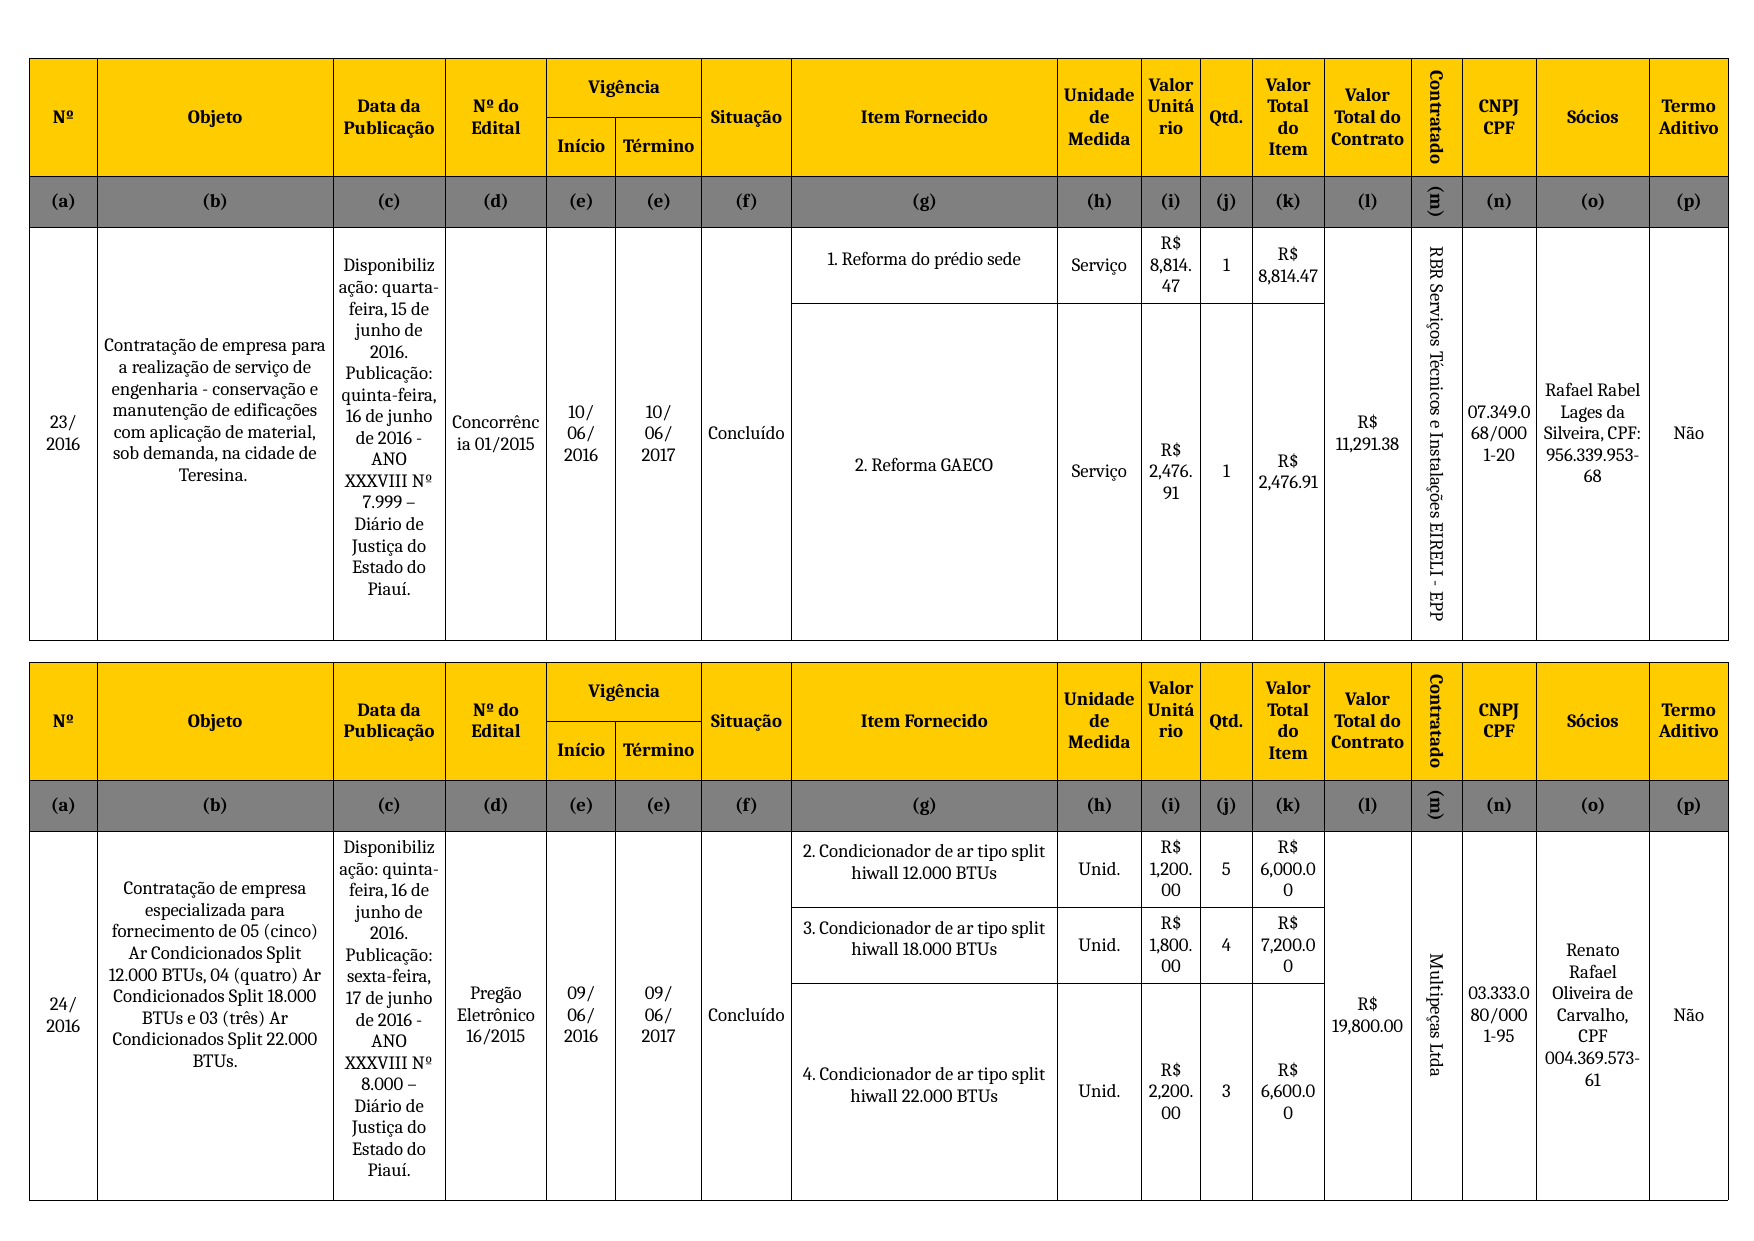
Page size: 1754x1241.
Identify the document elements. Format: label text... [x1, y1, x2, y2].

table_cell R$ 1.200,00 [1142, 832, 1200, 907]
table_header Contratado [1412, 663, 1462, 780]
table_cell (b) [98, 781, 333, 831]
table_cell Concluído [702, 228, 791, 640]
table_cell (e) [547, 177, 615, 227]
table_cell R$ 1.800,00 [1142, 908, 1200, 983]
table_cell (d) [446, 781, 546, 831]
table_cell (k) [1253, 781, 1324, 831]
table_header Nº [30, 59, 97, 176]
table_header Situação [702, 59, 791, 176]
table_header Nº do Edital [446, 663, 546, 780]
table_cell R$ 2.200,00 [1142, 984, 1200, 1200]
table_header Qtd. [1201, 59, 1252, 176]
table_cell R$ 7.200,00 [1253, 908, 1324, 983]
table_header Valor Total do Item [1253, 663, 1324, 780]
table_cell (h) [1058, 781, 1141, 831]
table_header CNPJ CPF [1463, 663, 1536, 780]
table_header Contratado [1412, 59, 1462, 176]
table_cell Não [1650, 832, 1728, 1200]
table_cell Contratação de empresa especializada para fornecimento de 05 (cinco) Ar Condicionados Split 12.000 BTUs, 04 (quatro) Ar Condicionados Split 18.000 BTUs e 03 (três) Ar Condicionados Split 22.000 BTUs. [98, 832, 333, 1200]
table_cell Unid. [1058, 832, 1141, 907]
table_cell Não [1650, 228, 1728, 640]
table_header Termo Aditivo [1650, 663, 1728, 780]
table_header Unidade de Medida [1058, 663, 1141, 780]
table_cell 1 [1201, 228, 1252, 303]
table_cell Concorrência 01/2015 [446, 228, 546, 640]
table_cell 4. Condicionador de ar tipo split hiwall 22.000 BTUs [792, 984, 1057, 1200]
table_header Termo Aditivo [1650, 59, 1728, 176]
table_cell (f) [702, 781, 791, 831]
table_cell (k) [1253, 177, 1324, 227]
table_cell (n) [1463, 781, 1536, 831]
table_cell Multipeças Ltda [1412, 832, 1462, 1200]
table_header Objeto [98, 663, 333, 780]
table_cell 09/ 06/ 2016 [547, 832, 615, 1200]
table_cell (g) [792, 781, 1057, 831]
table_cell Serviço [1058, 228, 1141, 303]
table_header Vigência [547, 59, 701, 117]
table_cell (e) [547, 781, 615, 831]
table_cell 10/ 06/ 2017 [616, 228, 701, 640]
table_cell Rafael Rabel Lages da Silveira, CPF: 956.339.953-68 [1537, 228, 1649, 640]
table_cell Início [547, 118, 615, 176]
table_cell R$ 6.000,00 [1253, 832, 1324, 907]
table_header Vigência [547, 663, 701, 721]
table_header Valor Unitário [1142, 59, 1200, 176]
table_cell (e) [616, 177, 701, 227]
table_cell 23/ 2016 [30, 228, 97, 640]
table_cell (a) [30, 781, 97, 831]
table_cell 2. Condicionador de ar tipo split hiwall 12.000 BTUs [792, 832, 1057, 907]
table_cell Contratação de empresa para a realização de serviço de engenharia - conservação e manutenção de edificações com aplicação de material, sob demanda, na cidade de Teresina. [98, 228, 333, 640]
table_cell R$ 2.476,91 [1142, 304, 1200, 640]
table_header CNPJ CPF [1463, 59, 1536, 176]
table_cell 07.349.068/0001-20 [1463, 228, 1536, 640]
table_cell R$ 8.814,47 [1142, 228, 1200, 303]
table_cell Serviço [1058, 304, 1141, 640]
table_cell R$ 2.476,91 [1253, 304, 1324, 640]
table_header Valor Total do Contrato [1325, 59, 1411, 176]
table_header Valor Total do Contrato [1325, 663, 1411, 780]
table_cell Renato Rafael Oliveira de Carvalho, CPF 004.369.573-61 [1537, 832, 1649, 1200]
table_cell 3. Condicionador de ar tipo split hiwall 18.000 BTUs [792, 908, 1057, 983]
table_header Data da Publicação [334, 663, 445, 780]
table_header Situação [702, 663, 791, 780]
table_cell (p) [1650, 177, 1728, 227]
table_cell Início [547, 722, 615, 780]
table_cell (m) [1412, 177, 1462, 227]
table_cell 1. Reforma do prédio sede [792, 228, 1057, 303]
table_cell 03.333.080/0001-95 [1463, 832, 1536, 1200]
table_cell (o) [1537, 177, 1649, 227]
table_header Unidade de Medida [1058, 59, 1141, 176]
table_cell (p) [1650, 781, 1728, 831]
table_cell 5 [1201, 832, 1252, 907]
table_cell (i) [1142, 781, 1200, 831]
table_cell 10/ 06/ 2016 [547, 228, 615, 640]
table_cell Unid. [1058, 984, 1141, 1200]
table_cell Disponibilização: quinta-feira, 16 de junho de 2016. Publicação: sexta-feira, 17 de junho de 2016 - ANO XXXVIII Nº 8.000 – Diário de Justiça do Estado do Piauí. [334, 832, 445, 1200]
table_cell (n) [1463, 177, 1536, 227]
table_cell Término [616, 722, 701, 780]
table_cell (j) [1201, 177, 1252, 227]
table_cell 1 [1201, 304, 1252, 640]
table_cell (f) [702, 177, 791, 227]
table_cell 3 [1201, 984, 1252, 1200]
table_cell (i) [1142, 177, 1200, 227]
table_cell 09/ 06/ 2017 [616, 832, 701, 1200]
table_cell Concluído [702, 832, 791, 1200]
table_cell (d) [446, 177, 546, 227]
table_header Qtd. [1201, 663, 1252, 780]
table_header Data da Publicação [334, 59, 445, 176]
table_cell (o) [1537, 781, 1649, 831]
table_cell (m) [1412, 781, 1462, 831]
table_cell Disponibilização: quarta-feira, 15 de junho de 2016. Publicação: quinta-feira, 16 de junho de 2016 - ANO XXXVIII Nº 7.999 – Diário de Justiça do Estado do Piauí. [334, 228, 445, 640]
table_cell (e) [616, 781, 701, 831]
table_header Objeto [98, 59, 333, 176]
table_header Item Fornecido [792, 663, 1057, 780]
table_cell (l) [1325, 177, 1411, 227]
table_header Valor Total do Item [1253, 59, 1324, 176]
table_cell RBR Serviços Técnicos e Instalações EIRELI - EPP [1412, 228, 1462, 640]
table_cell 24/ 2016 [30, 832, 97, 1200]
table_cell (a) [30, 177, 97, 227]
table_cell R$ 11.291,38 [1325, 228, 1411, 640]
table_cell Unid. [1058, 908, 1141, 983]
table_header Valor Unitário [1142, 663, 1200, 780]
table_cell (l) [1325, 781, 1411, 831]
table_header Sócios [1537, 663, 1649, 780]
table_header Nº do Edital [446, 59, 546, 176]
table_header Item Fornecido [792, 59, 1057, 176]
table_cell (g) [792, 177, 1057, 227]
table_cell (j) [1201, 781, 1252, 831]
table_cell (b) [98, 177, 333, 227]
table_cell (c) [334, 177, 445, 227]
table_cell 2. Reforma GAECO [792, 304, 1057, 640]
table_cell Término [616, 118, 701, 176]
table_cell R$ 6.600,00 [1253, 984, 1324, 1200]
table_header Sócios [1537, 59, 1649, 176]
table_cell (c) [334, 781, 445, 831]
table_cell R$ 19.800,00 [1325, 832, 1411, 1200]
table_cell 4 [1201, 908, 1252, 983]
table_cell R$ 8.814,47 [1253, 228, 1324, 303]
table_header Nº [30, 663, 97, 780]
table_cell (h) [1058, 177, 1141, 227]
table_cell Pregão Eletrônico 16/2015 [446, 832, 546, 1200]
